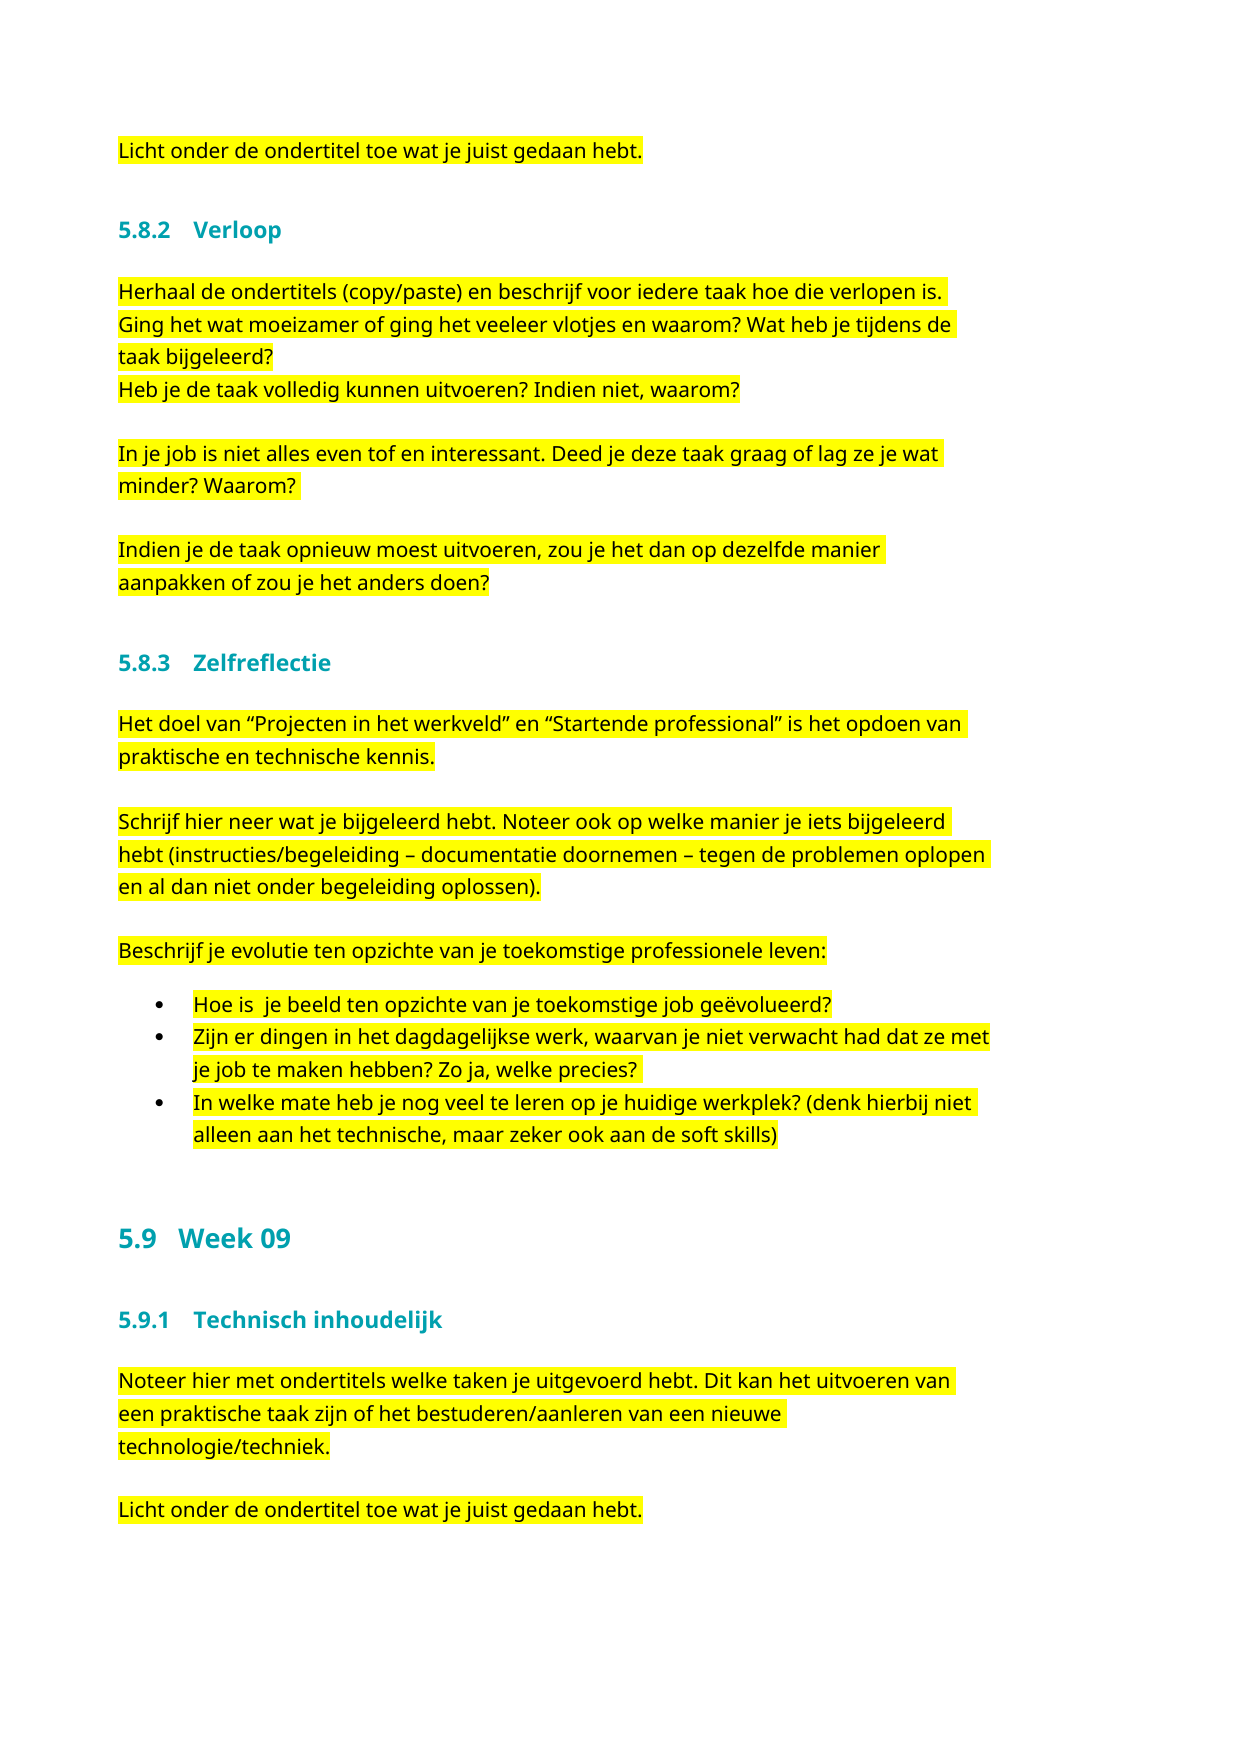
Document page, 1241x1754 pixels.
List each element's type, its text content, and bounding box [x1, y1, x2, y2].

text Beschrijf je evolutie ten opzichte van je toekomstige professionele leven: [118, 936, 992, 965]
list In welke mate heb je nog veel te leren op je huidige werkplek? (denk hierbij niet alleen aan het technische, maar zeker ook aan de soft skills) [156, 1088, 992, 1149]
text Licht onder de ondertitel toe wat je juist gedaan hebt. [118, 1496, 992, 1524]
subtitle Verloop [118, 214, 992, 246]
text In je job is niet alles even tof en interessant. Deed je deze taak graag of lag ze je wat minder? Waarom? [118, 439, 992, 500]
text Herhaal de ondertitels (copy/paste) en beschrijf voor iedere taak hoe die verlopen is. Ging het wat moeizamer of ging het veeleer vlotjes en waarom? Wat heb je tijdens de taak bijgeleerd? Heb je de taak volledig kunnen uitvoeren? Indien niet, waarom? [118, 277, 992, 403]
text Licht onder de ondertitel toe wat je juist gedaan hebt. [118, 136, 992, 164]
subtitle Zelfreflectie [118, 646, 992, 678]
text Noteer hier met ondertitels welke taken je uitgevoerd hebt. Dit kan het uitvoeren van een praktische taak zijn of het bestuderen/aanleren van een nieuwe technologie/techniek. [118, 1367, 992, 1460]
text Het doel van “Projecten in het werkveld” en “Startende professional” is het opdoen van praktische en technische kennis. Schrijf hier neer wat je bijgeleerd hebt. Noteer ook op welke manier je iets bijgeleerd hebt (instructies/begeleiding – documentatie doornemen – tegen de problemen oplopen en al dan niet onder begeleiding oplossen). [118, 709, 992, 901]
list Hoe is je beeld ten opzichte van je toekomstige job geëvolueerd? [156, 990, 992, 1018]
text Indien je de taak opnieuw moest uitvoeren, zou je het dan op dezelfde manier aanpakken of zou je het anders doen? [118, 535, 992, 596]
subtitle Week 09 [118, 1219, 992, 1256]
list Zijn er dingen in het dagdagelijkse werk, waarvan je niet verwacht had dat ze met je job te maken hebben? Zo ja, welke precies? [156, 1022, 992, 1083]
subtitle Technisch inhoudelijk [118, 1303, 992, 1335]
